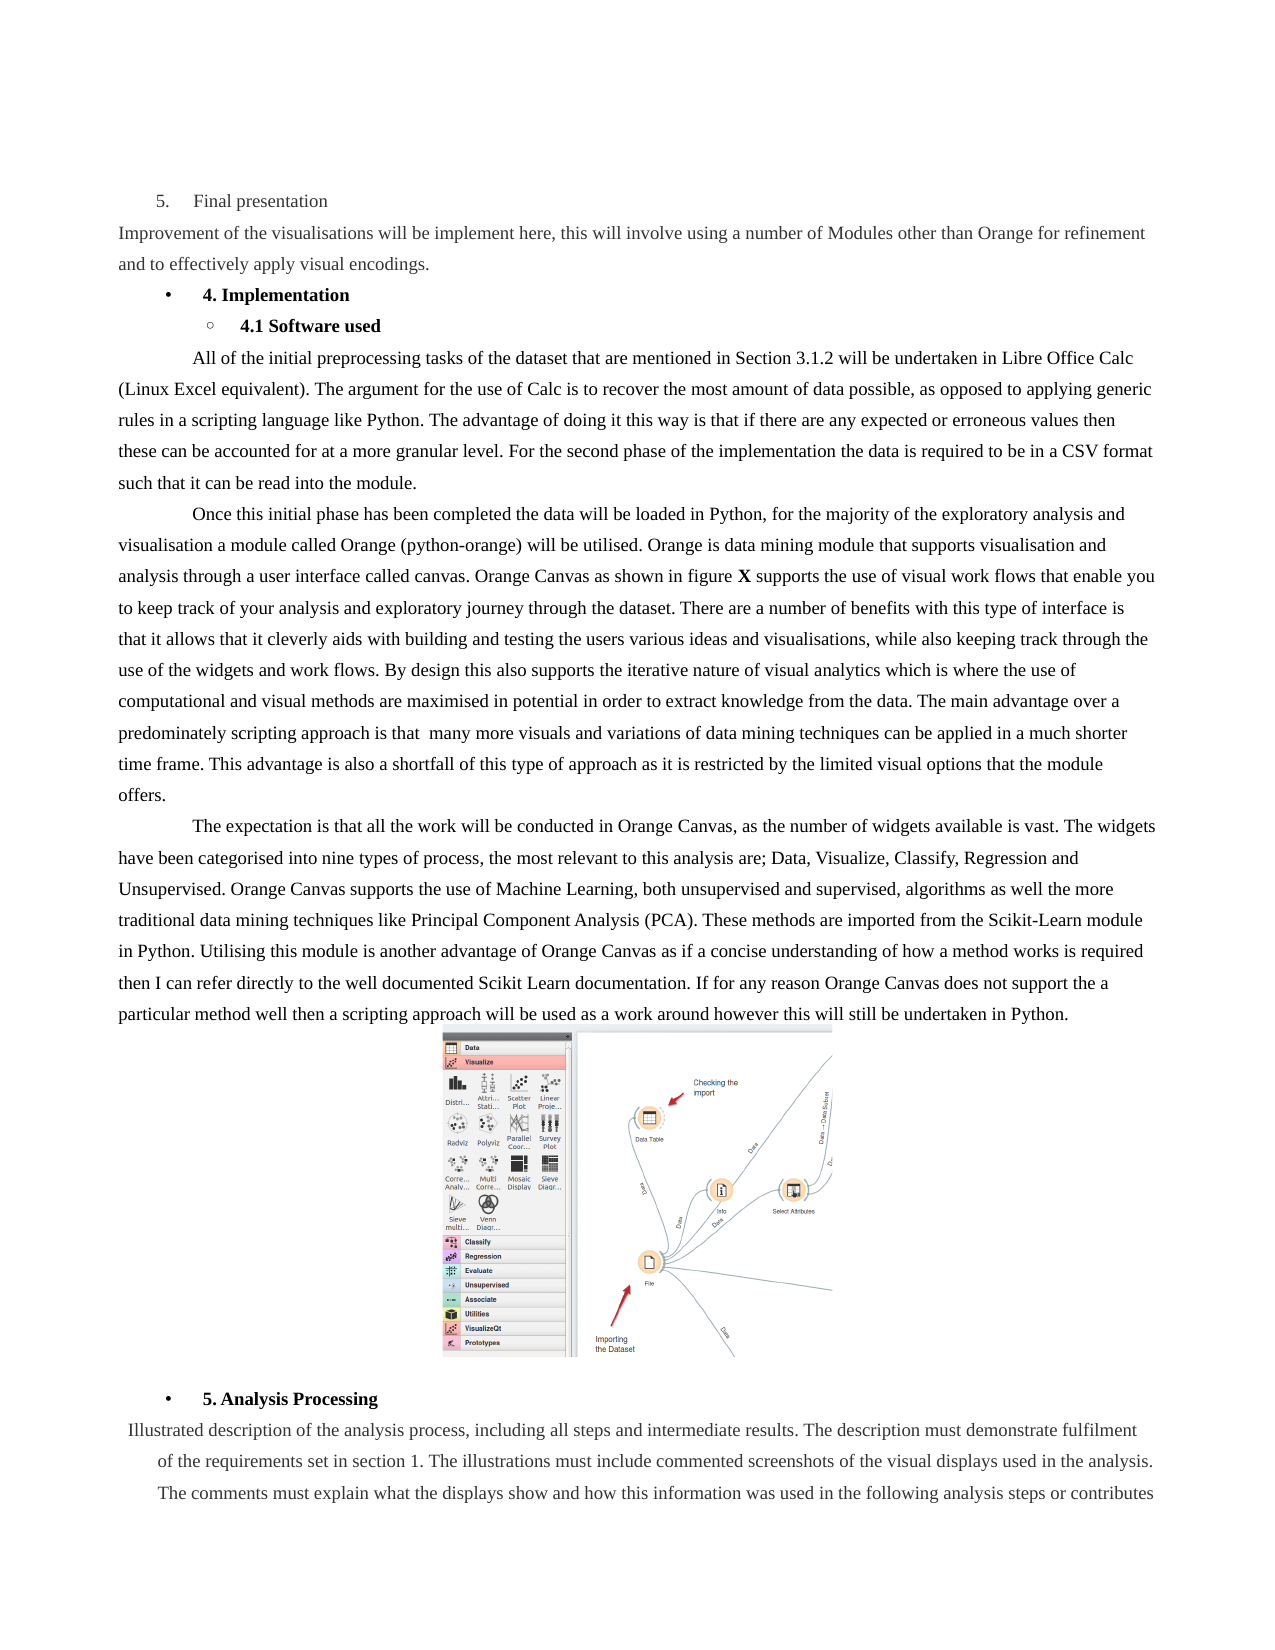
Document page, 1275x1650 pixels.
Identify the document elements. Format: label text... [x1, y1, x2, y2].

picture [442, 1024, 833, 1357]
text Improvement of the visualisations will be implement here, this will involve using a number of Modules other than Orange for refinement and to effectively apply visual encodings. [118, 212, 1157, 274]
list Final presentation [156, 181, 1157, 212]
text The expectation is that all the work will be conducted in Orange Canvas, as the number of widgets available is vast. The widgets have been categorised into nine types of process, the most relevant to this analysis are; Data, Visualize, Classify, Regression and Unsupervised. Orange Canvas supports the use of Machine Learning, both unsupervised and supervised, algorithms as well the more traditional data mining techniques like Principal Component Analysis (PCA). These methods are imported from the Scikit-Learn module in Python. Utilising this module is another advantage of Orange Canvas as if a concise understanding of how a method works is required then I can refer directly to the well documented Scikit Learn documentation. If for any reason Orange Canvas does not support the a particular method well then a scripting approach will be used as a work around however this will still be undertaken in Python. [118, 806, 1157, 1024]
text Illustrated description of the analysis process, including all steps and intermediate results. The description must demonstrate fulfilment of the requirements set in section 1. The illustrations must include commented screenshots of the visual displays used in the analysis. The comments must explain what the displays show and how this information was used in the following analysis steps or contributes [128, 1409, 1157, 1503]
list 4.1 Software used [203, 306, 1157, 337]
list 4. Implementation [165, 274, 1157, 306]
text Once this initial phase has been completed the data will be loaded in Python, for the majority of the exploratory analysis and visualisation a module called Orange (python-orange) will be utilised. Orange is data mining module that supports visualisation and analysis through a user interface called canvas. Orange Canvas as shown in figure X supports the use of visual work flows that enable you to keep track of your analysis and exploratory journey through the dataset. There are a number of benefits with this type of interface is that it allows that it cleverly aids with building and testing the users various ideas and visualisations, while also keeping track through the use of the widgets and work flows. By design this also supports the iterative nature of visual analytics which is where the use of computational and visual methods are maximised in potential in order to extract knowledge from the data. The main advantage over a predominately scripting approach is that many more visuals and variations of data mining techniques can be applied in a much shorter time frame. This advantage is also a shortfall of this type of approach as it is restricted by the limited visual options that the module offers. [118, 493, 1157, 806]
text All of the initial preprocessing tasks of the dataset that are mentioned in Section 3.1.2 will be undertaken in Libre Office Calc (Linux Excel equivalent). The argument for the use of Calc is to recover the most amount of data possible, as opposed to applying generic rules in a scripting language like Python. The advantage of doing it this way is that if there are any expected or erroneous values then these can be accounted for at a more granular level. For the second phase of the implementation the data is required to be in a CSV format such that it can be read into the module. [118, 337, 1157, 493]
list 5. Analysis Processing [165, 1378, 1157, 1409]
